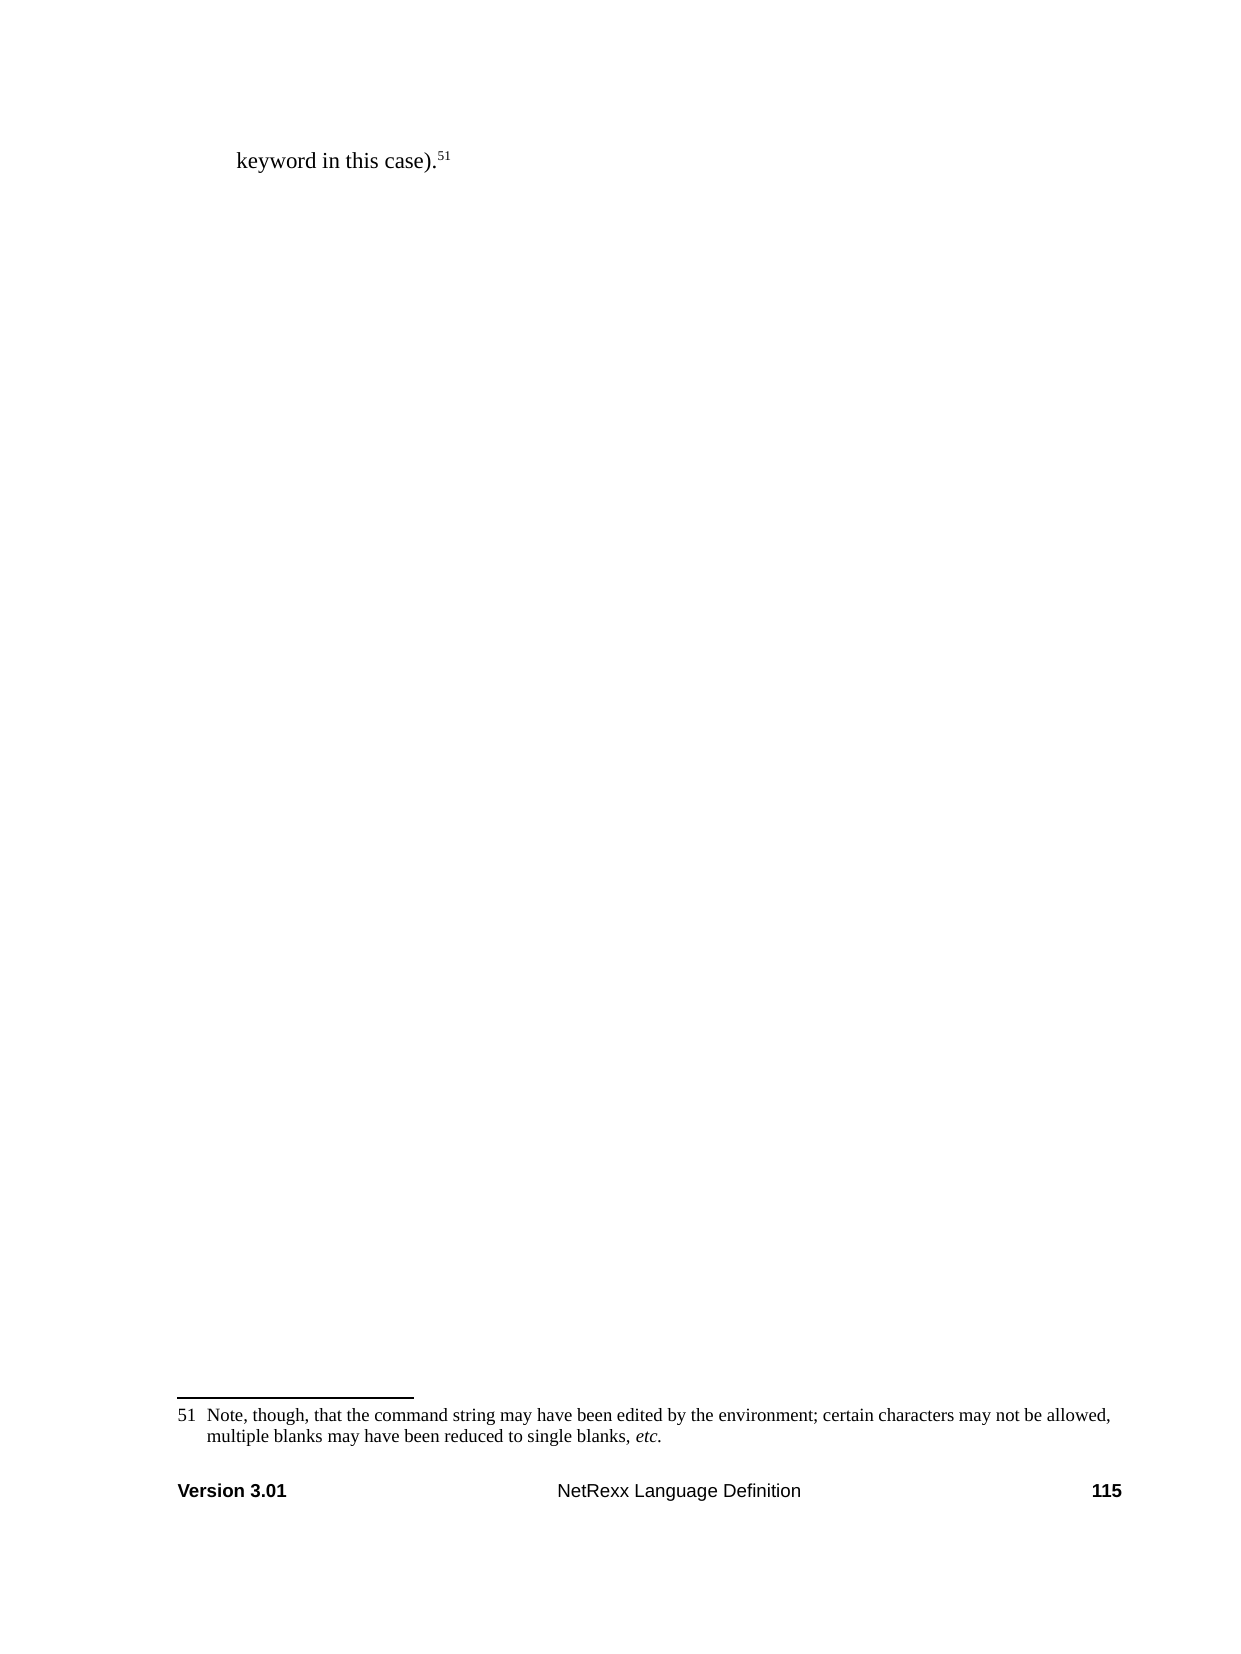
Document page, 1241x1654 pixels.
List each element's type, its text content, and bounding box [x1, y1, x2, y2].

list Note, though, that the command string may have been edited by the environment; certain characters may not be allowed, multiple blanks may have been reduced to single blanks, etc. [177, 1404, 1122, 1447]
list keyword in this case). [207, 148, 1122, 174]
